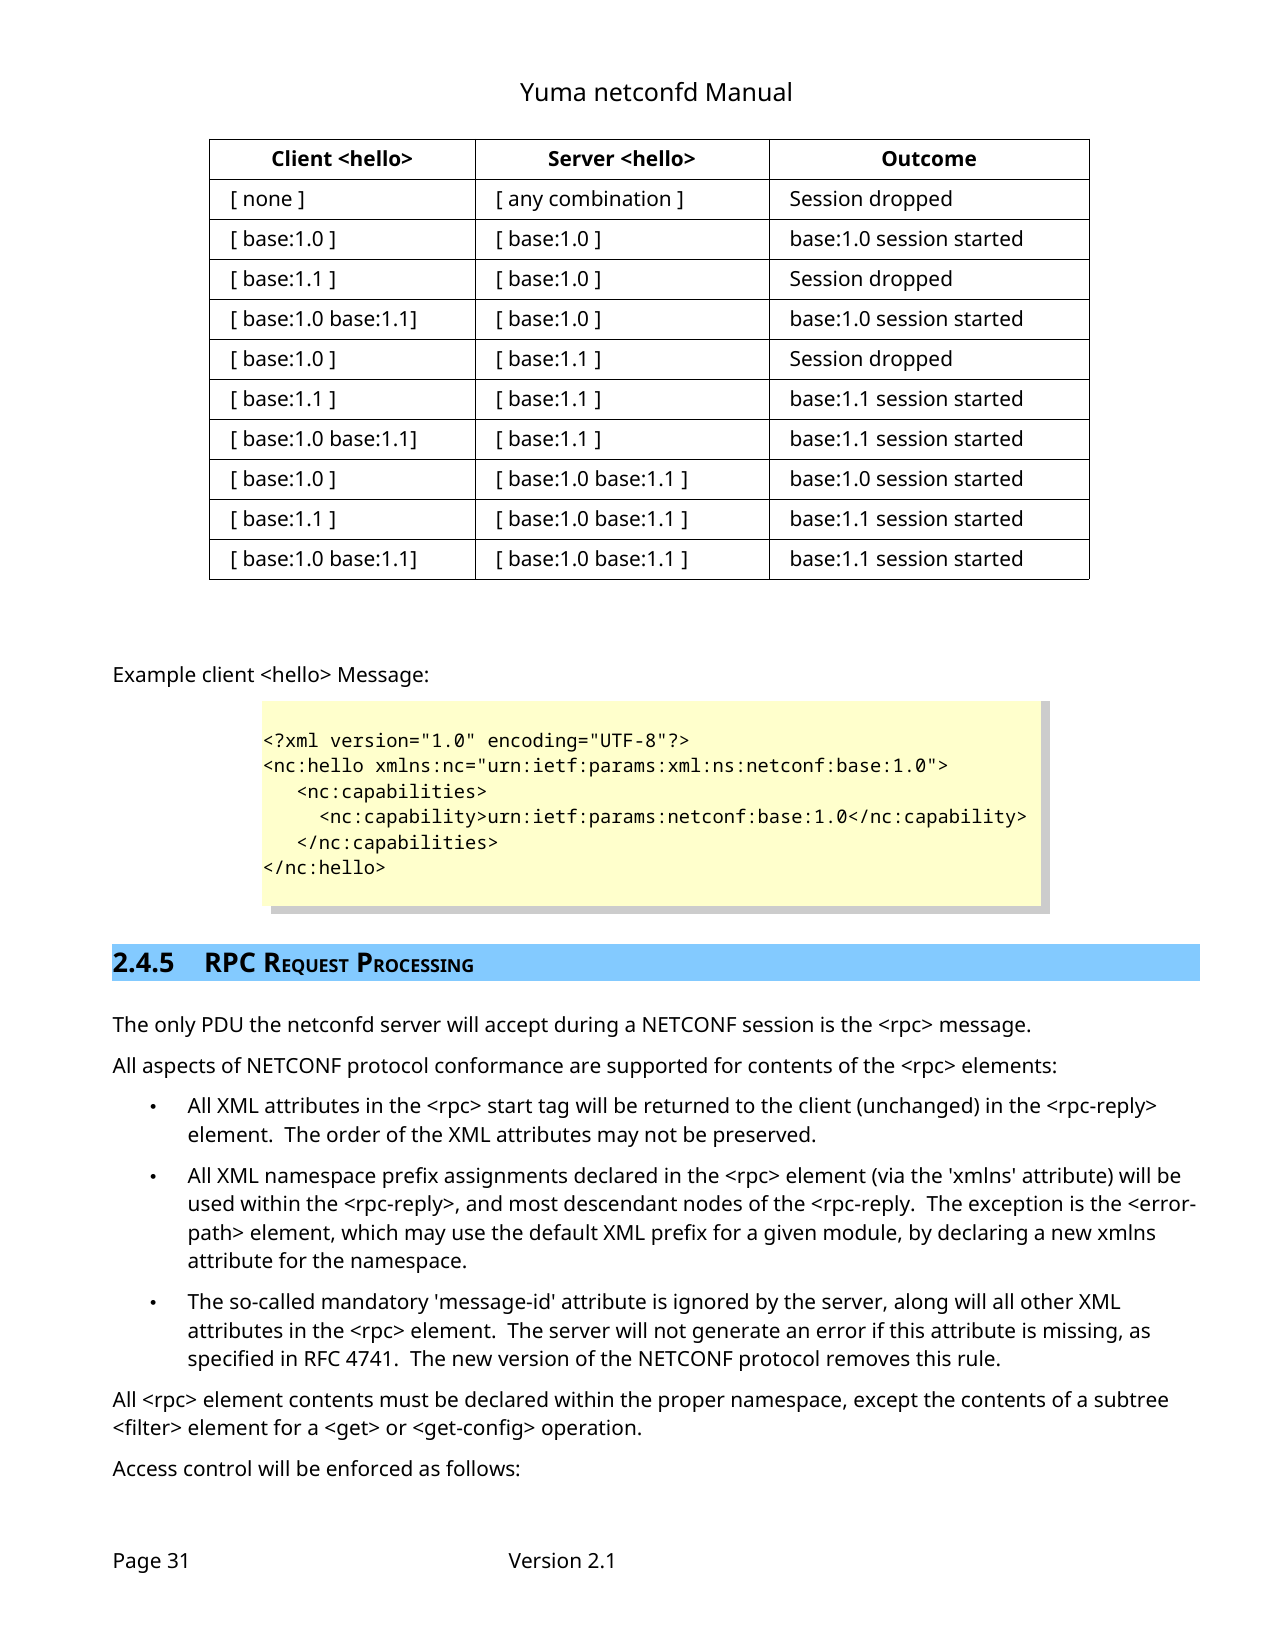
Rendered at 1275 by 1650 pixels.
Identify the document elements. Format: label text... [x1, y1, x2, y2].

table_header Client <hello> [210, 140, 475, 178]
table_cell [ base:1.0 base:1.1] [210, 420, 475, 458]
table_cell base:1.1 session started [770, 540, 1089, 578]
text </nc:capabilities> [262, 829, 1041, 854]
text All aspects of NETCONF protocol conformance are supported for contents of the <rpc> elements: [112, 1051, 1200, 1079]
table_cell [ base:1.1 ] [476, 420, 769, 458]
text <?xml version="1.0" encoding="UTF-8"?> [262, 727, 1041, 752]
table_cell [ base:1.0 ] [210, 340, 475, 378]
table_cell [ base:1.1 ] [210, 380, 475, 418]
table_cell base:1.1 session started [770, 380, 1089, 418]
list All XML attributes in the <rpc> start tag will be returned to the client (unchanged) in the <rpc-reply> element. The order of the XML attributes may not be preserved. [150, 1092, 1200, 1148]
table_cell [ any combination ] [476, 180, 769, 218]
table_header Server <hello> [476, 140, 769, 178]
table_cell base:1.1 session started [770, 420, 1089, 458]
table_cell [ base:1.0 base:1.1] [210, 300, 475, 338]
text <nc:capabilities> [262, 778, 1041, 803]
table_cell [ base:1.0 ] [210, 460, 475, 498]
table_cell [ base:1.0 ] [476, 300, 769, 338]
text Example client <hello> Message: [112, 661, 1200, 689]
table_cell [ base:1.0 ] [210, 220, 475, 258]
text Access control will be enforced as follows: [112, 1454, 1200, 1483]
table_cell base:1.0 session started [770, 300, 1089, 338]
table_cell [ none ] [210, 180, 475, 218]
text <nc:capability>urn:ietf:params:netconf:base:1.0</nc:capability> [262, 803, 1041, 829]
table_header Outcome [770, 140, 1089, 178]
text <nc:hello xmlns:nc="urn:ietf:params:xml:ns:netconf:base:1.0"> [262, 752, 1041, 778]
table_cell [ base:1.0 base:1.1 ] [476, 460, 769, 498]
table_cell [ base:1.1 ] [210, 260, 475, 298]
table_cell base:1.0 session started [770, 220, 1089, 258]
table_cell base:1.1 session started [770, 500, 1089, 538]
list All XML namespace prefix assignments declared in the <rpc> element (via the 'xmlns' attribute) will be used within the <rpc-reply>, and most descendant nodes of the <rpc-reply. The exception is the <error-path> element, which may use the default XML prefix for a given module, by declaring a new xmlns attribute for the namespace. [150, 1161, 1200, 1275]
table_cell [ base:1.1 ] [476, 380, 769, 418]
text </nc:hello> [262, 854, 1041, 880]
table_cell [ base:1.1 ] [476, 340, 769, 378]
table_cell [ base:1.0 ] [476, 220, 769, 258]
table_cell [ base:1.0 ] [476, 260, 769, 298]
text All <rpc> element contents must be declared within the proper namespace, except the contents of a subtree <filter> element for a <get> or <get-config> operation. [112, 1385, 1200, 1442]
table_cell Session dropped [770, 180, 1089, 218]
text The only PDU the netconfd server will accept during a NETCONF session is the <rpc> message. [112, 1010, 1200, 1038]
table_cell base:1.0 session started [770, 460, 1089, 498]
list The so-called mandatory 'message-id' attribute is ignored by the server, along will all other XML attributes in the <rpc> element. The server will not generate an error if this attribute is missing, as specified in RFC 4741. The new version of the NETCONF protocol removes this rule. [150, 1287, 1200, 1373]
table_cell Session dropped [770, 340, 1089, 378]
table_cell [ base:1.0 base:1.1 ] [476, 500, 769, 538]
table_cell [ base:1.1 ] [210, 500, 475, 538]
table_cell [ base:1.0 base:1.1] [210, 540, 475, 578]
subtitle RPC Request Processing [112, 944, 1200, 981]
table_cell [ base:1.0 base:1.1 ] [476, 540, 769, 578]
table_cell Session dropped [770, 260, 1089, 298]
